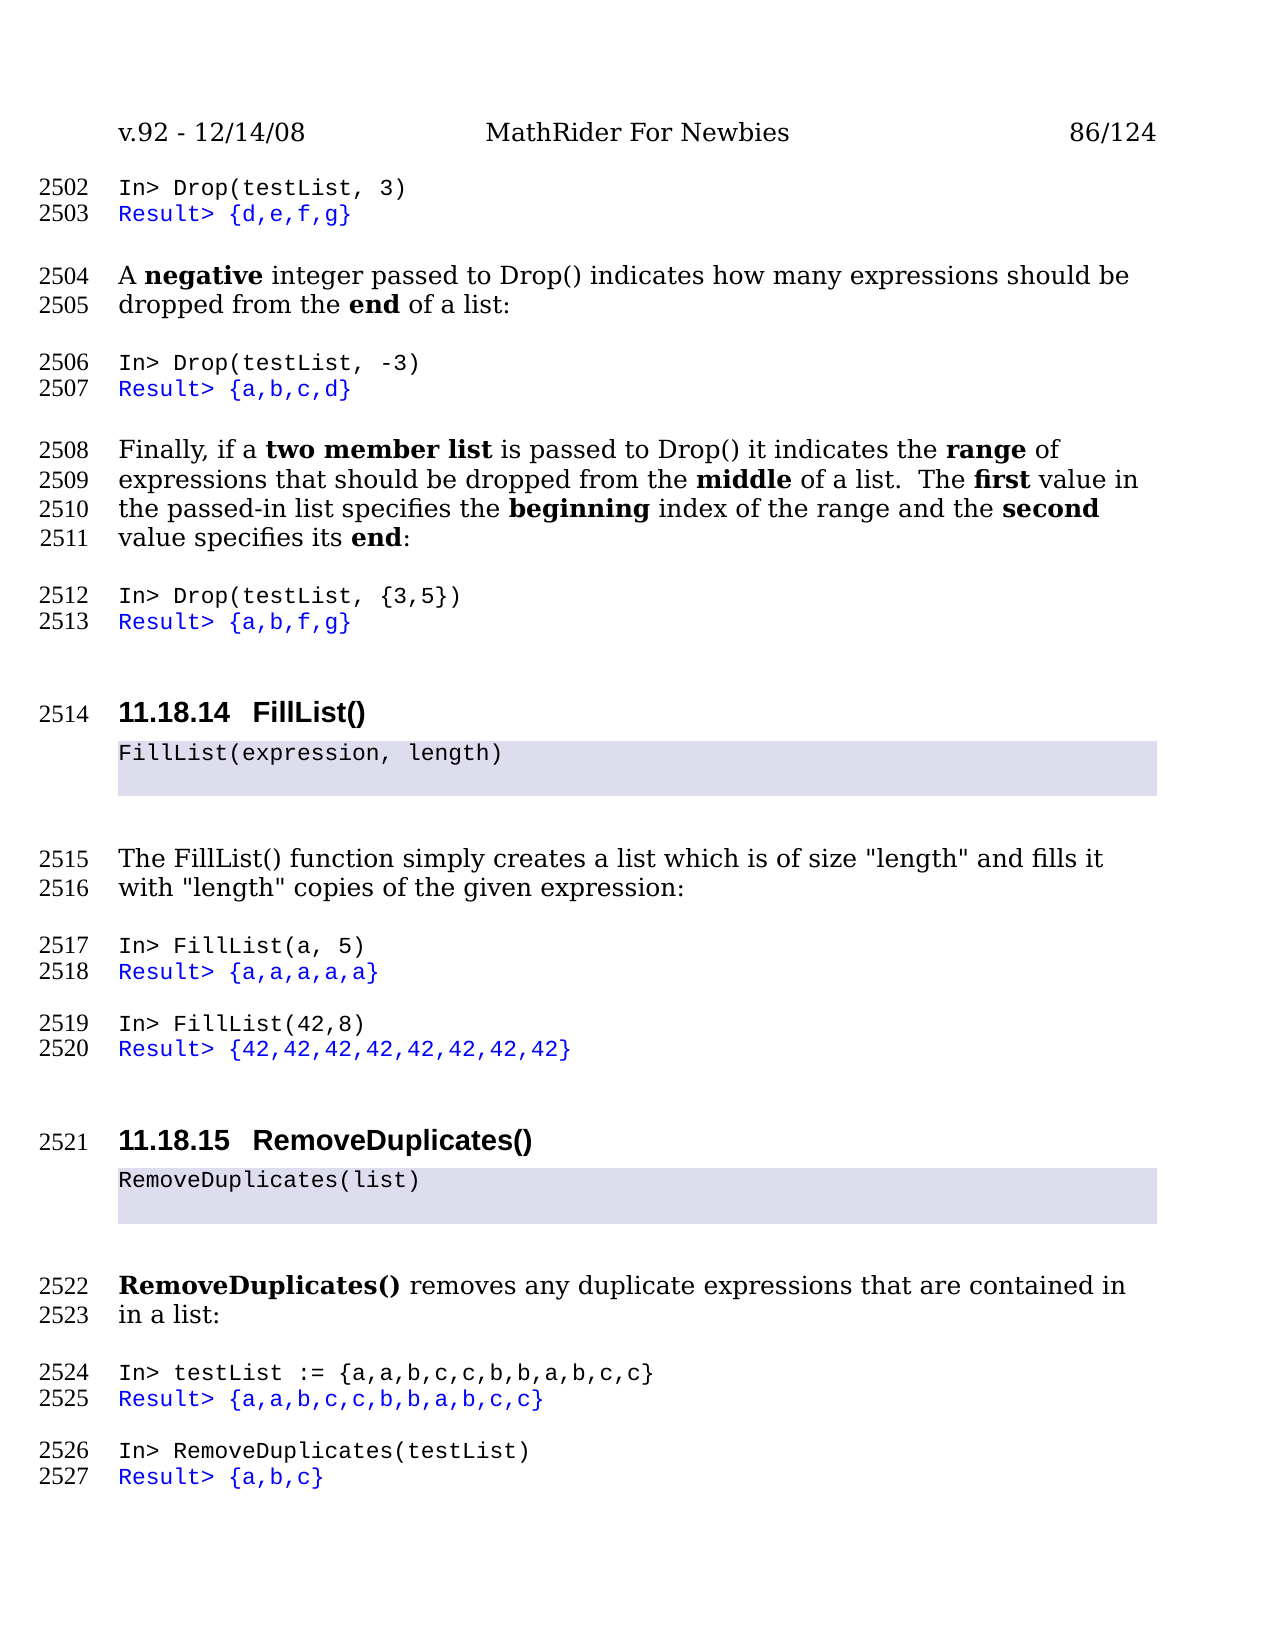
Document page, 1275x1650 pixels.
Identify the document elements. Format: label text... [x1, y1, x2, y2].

text In> FillList(42,8) [118, 1012, 1157, 1038]
table_header FillList(expression, length) [118, 741, 1157, 796]
text In> RemoveDuplicates(testList) [118, 1439, 1157, 1465]
subtitle RemoveDuplicates() [118, 1123, 1157, 1156]
text A negative integer passed to Drop() indicates how many expressions should be dropped from the end of a list: [118, 261, 1157, 319]
table_header RemoveDuplicates(list) [118, 1168, 1157, 1224]
text Result> {a,b,c,d} [118, 377, 1157, 403]
text RemoveDuplicates() removes any duplicate expressions that are contained in in a list: [118, 1271, 1157, 1329]
text Result> {a,a,b,c,c,b,b,a,b,c,c} [118, 1387, 1157, 1413]
text In> FillList(a, 5) [118, 934, 1157, 960]
text In> Drop(testList, 3) [118, 177, 1157, 203]
text In> Drop(testList, -3) [118, 351, 1157, 377]
text Finally, if a two member list is passed to Drop() it indicates the range of expressions that should be dropped from the middle of a list. The first value in the passed-in list specifies the beginning index of the range and the second value specifies its end: [118, 435, 1157, 553]
text Result> {a,b,f,g} [118, 611, 1157, 637]
text Result> {d,e,f,g} [118, 203, 1157, 229]
text In> Drop(testList, {3,5}) [118, 585, 1157, 611]
text Result> {a,b,c} [118, 1465, 1157, 1491]
subtitle FillList() [118, 696, 1157, 729]
text Result> {a,a,a,a,a} [118, 960, 1157, 986]
text The FillList() function simply creates a list which is of size "length" and fills it with "length" copies of the given expression: [118, 844, 1157, 902]
text Result> {42,42,42,42,42,42,42,42} [118, 1038, 1157, 1064]
text In> testList := {a,a,b,c,c,b,b,a,b,c,c} [118, 1361, 1157, 1387]
